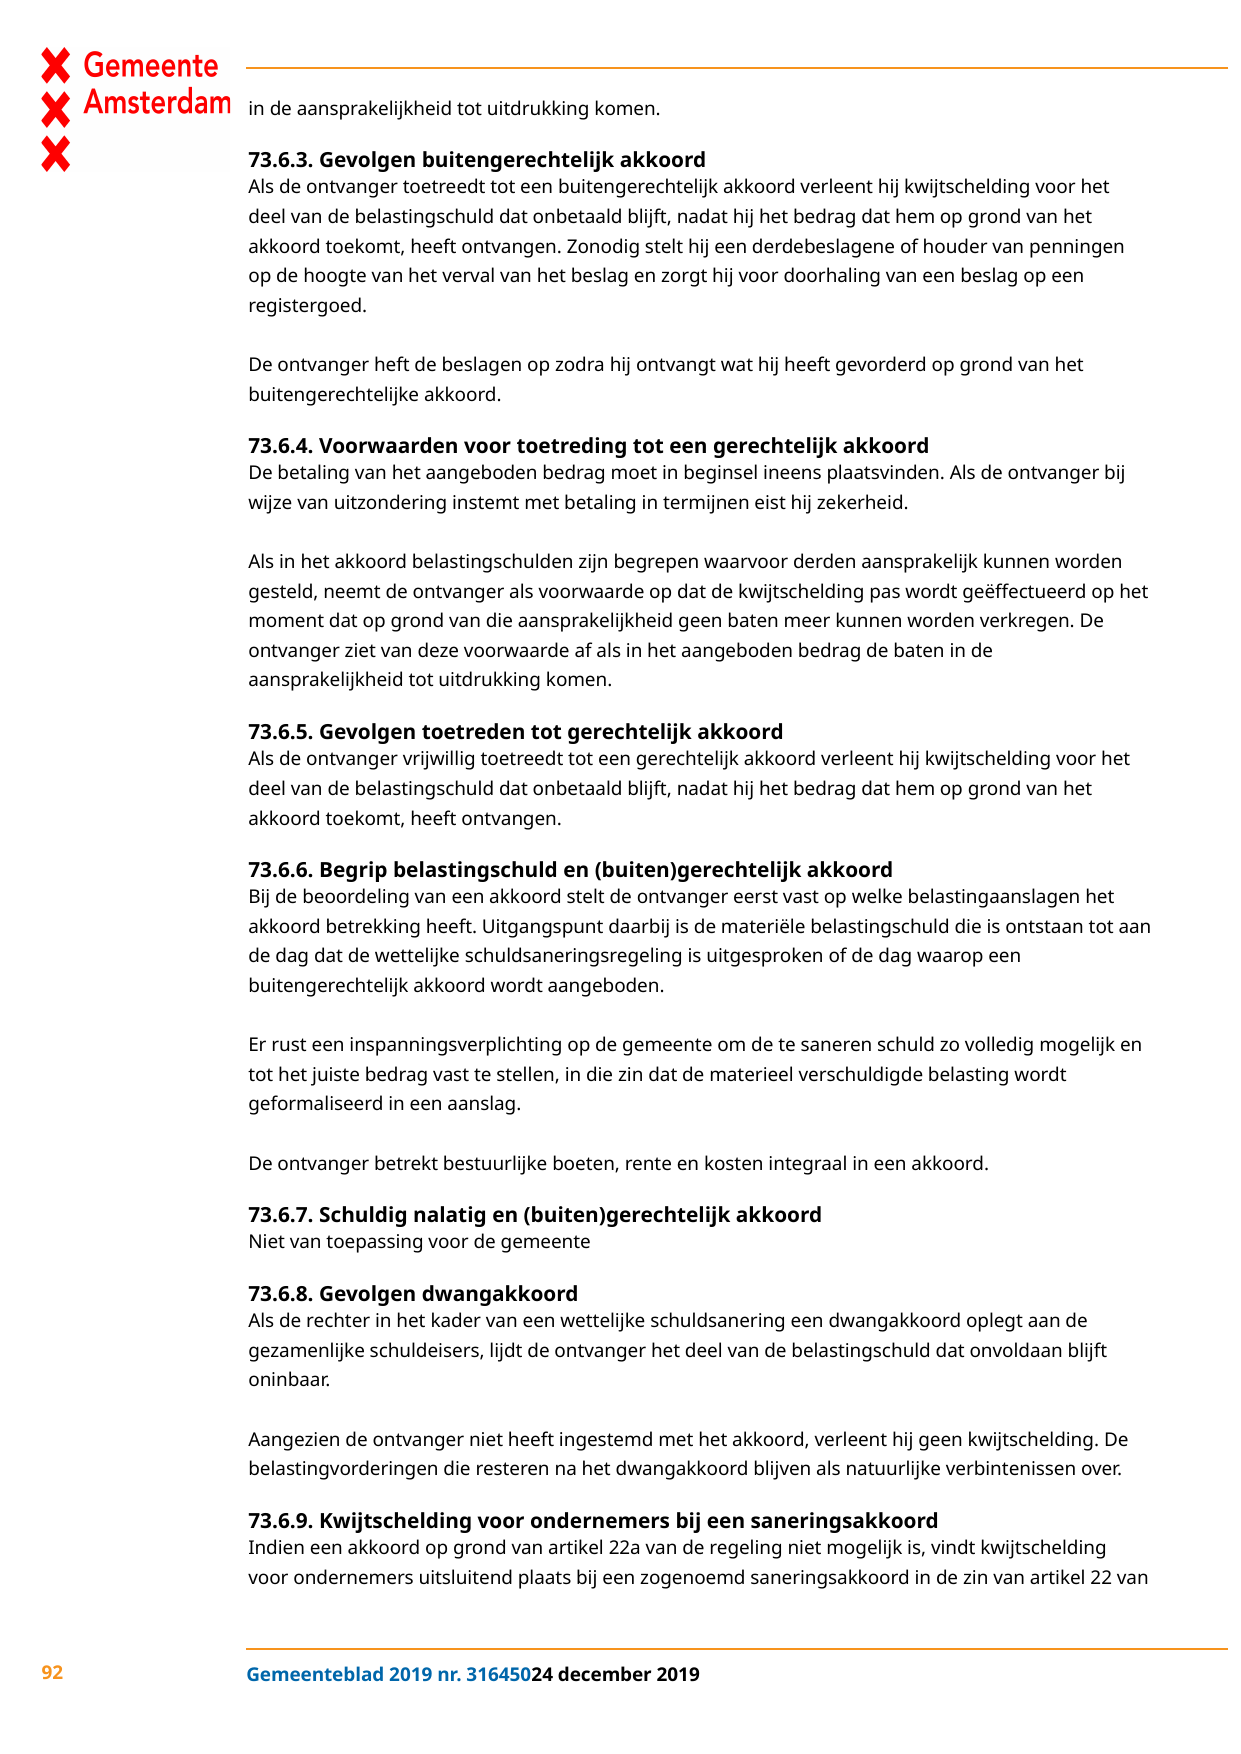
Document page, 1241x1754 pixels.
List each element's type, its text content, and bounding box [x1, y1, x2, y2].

text Niet van toepassing voor de gemeente [248, 1229, 1152, 1254]
text De ontvanger betrekt bestuurlijke boeten, rente en kosten integraal in een akkoord. [248, 1150, 1152, 1176]
text 73.6.7. Schuldig nalatig en (buiten)gerechtelijk akkoord [248, 1200, 1152, 1229]
text Aangezien de ontvanger niet heeft ingestemd met het akkoord, verleent hij geen kwijtschelding. De belastingvorderingen die resteren na het dwangakkoord blijven als natuurlijke verbintenissen over. [248, 1426, 1152, 1481]
text Er rust een inspanningsverplichting op de gemeente om de te saneren schuld zo volledig mogelijk en tot het juiste bedrag vast te stellen, in die zin dat de materieel verschuldigde belasting wordt geformaliseerd in een aanslag. [248, 1031, 1152, 1116]
text 73.6.9. Kwijtschelding voor ondernemers bij een saneringsakkoord [248, 1506, 1152, 1534]
text 73.6.4. Voorwaarden voor toetreding tot een gerechtelijk akkoord [248, 431, 1152, 459]
text Indien een akkoord op grond van artikel 22a van de regeling niet mogelijk is, vindt kwijtschelding voor ondernemers uitsluitend plaats bij een zogenoemd saneringsakkoord in de zin van artikel 22 van [248, 1534, 1152, 1589]
text Als in het akkoord belastingschulden zijn begrepen waarvoor derden aansprakelijk kunnen worden gesteld, neemt de ontvanger als voorwaarde op dat de kwijtschelding pas wordt geëffectueerd op het moment dat op grond van die aansprakelijkheid geen baten meer kunnen worden verkregen. De ontvanger ziet van deze voorwaarde af als in het aangeboden bedrag de baten in de aansprakelijkheid tot uitdrukking komen. [248, 548, 1152, 692]
text 73.6.5. Gevolgen toetreden tot gerechtelijk akkoord [248, 717, 1152, 746]
picture [41, 47, 231, 172]
text Als de ontvanger toetreedt tot een buitengerechtelijk akkoord verleent hij kwijtschelding voor het deel van de belastingschuld dat onbetaald blijft, nadat hij het bedrag dat hem op grond van het akkoord toekomt, heeft ontvangen. Zonodig stelt hij een derdebeslagene of houder van penningen op de hoogte van het verval van het beslag en zorgt hij voor doorhaling van een beslag op een registergoed. [248, 174, 1152, 318]
text in de aansprakelijkheid tot uitdrukking komen. [248, 95, 1152, 121]
text De betaling van het aangeboden bedrag moet in beginsel ineens plaatsvinden. Als de ontvanger bij wijze van uitzondering instemt met betaling in termijnen eist hij zekerheid. [248, 459, 1152, 515]
text Bij de beoordeling van een akkoord stelt de ontvanger eerst vast op welke belastingaanslagen het akkoord betrekking heeft. Uitgangspunt daarbij is de materiële belastingschuld die is ontstaan tot aan de dag dat de wettelijke schuldsaneringsregeling is uitgesproken of de dag waarop een buitengerechtelijk akkoord wordt aangeboden. [248, 883, 1152, 998]
text 73.6.3. Gevolgen buitengerechtelijk akkoord [248, 145, 1152, 174]
text De ontvanger heft de beslagen op zodra hij ontvangt wat hij heeft gevorderd op grond van het buitengerechtelijke akkoord. [248, 351, 1152, 406]
text 73.6.6. Begrip belastingschuld en (buiten)gerechtelijk akkoord [248, 855, 1152, 883]
text Als de rechter in het kader van een wettelijke schuldsanering een dwangakkoord oplegt aan de gezamenlijke schuldeisers, lijdt de ontvanger het deel van de belastingschuld dat onvoldaan blijft oninbaar. [248, 1307, 1152, 1392]
text Als de ontvanger vrijwillig toetreedt tot een gerechtelijk akkoord verleent hij kwijtschelding voor het deel van de belastingschuld dat onbetaald blijft, nadat hij het bedrag dat hem op grond van het akkoord toekomt, heeft ontvangen. [248, 746, 1152, 830]
text 73.6.8. Gevolgen dwangakkoord [248, 1279, 1152, 1307]
